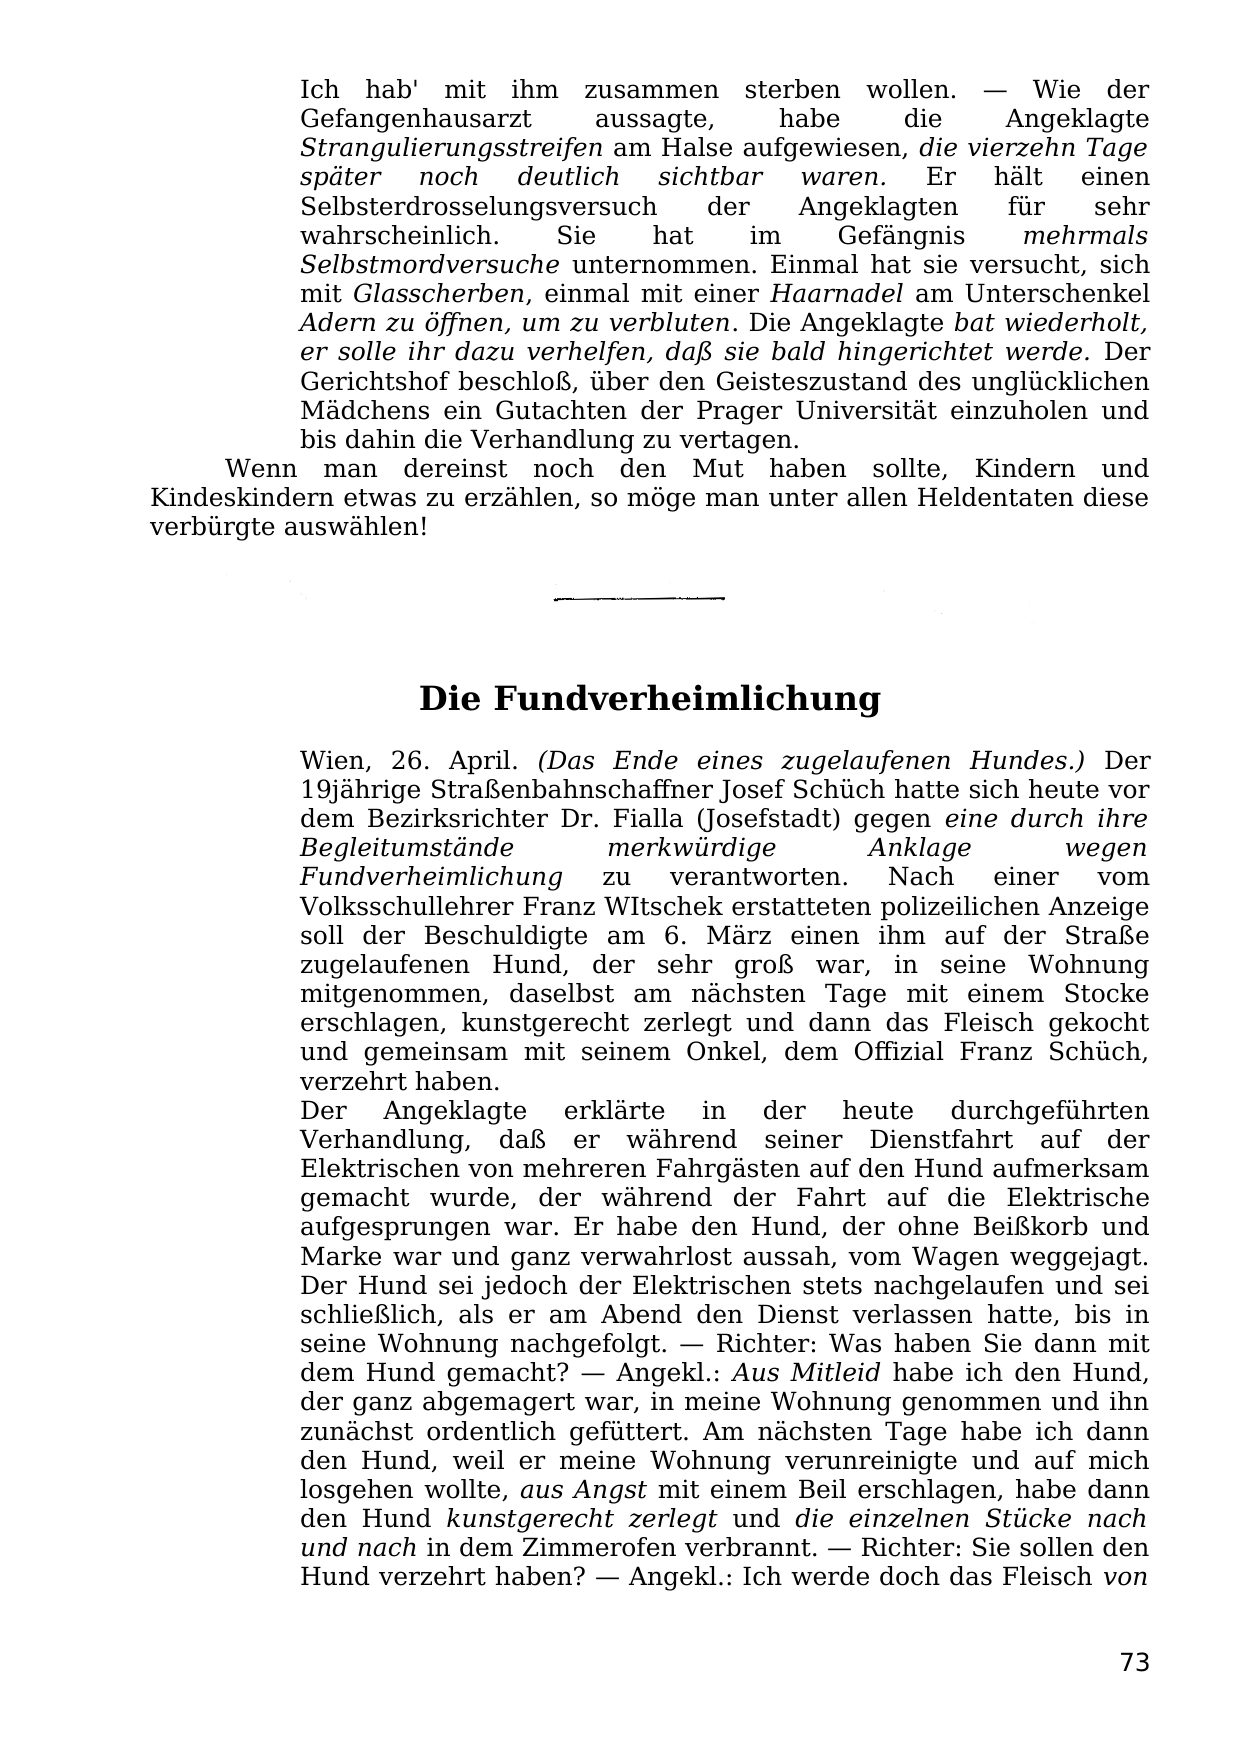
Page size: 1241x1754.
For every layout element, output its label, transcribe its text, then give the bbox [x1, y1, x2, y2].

text Der Angeklagte erklärte in der heute durchgeführten Verhandlung, daß er während seiner Dienstfahrt auf der Elektrischen von mehreren Fahrgästen auf den Hund aufmerksam gemacht wurde, der während der Fahrt auf die Elektrische aufgesprungen war. Er habe den Hund, der ohne Beißkorb und Marke war und ganz verwahrlost aussah, vom Wagen weggejagt. Der Hund sei jedoch der Elektrischen stets nachgelaufen und sei schließlich, als er am Abend den Dienst verlassen hatte, bis in seine Wohnung nachgefolgt. — Richter: Was haben Sie dann mit dem Hund gemacht? — Angekl.: Aus Mitleid habe ich den Hund, der ganz abgemagert war, in meine Wohnung genommen und ihn zunächst ordentlich gefüttert. Am nächsten Tage habe ich dann den Hund, weil er meine Wohnung verunreinigte und auf mich losgehen wollte, aus Angst mit einem Beil erschlagen, habe dann den Hund kunstgerecht zerlegt und die einzelnen Stücke nach und nach in dem Zimmerofen verbrannt. — Richter: Sie sollen den Hund verzehrt haben? — Angekl.: Ich werde doch das Fleisch von [300, 1096, 1151, 1592]
text Die Fundverheimlichung [150, 658, 1151, 718]
text Wenn man dereinst noch den Mut haben sollte, Kindern und Kindeskindern etwas zu erzählen, so möge man unter allen Heldentaten diese verbürgte auswählen! [150, 454, 1151, 542]
text Ich hab' mit ihm zusammen sterben wollen. — Wie der Gefangenhausarzt aussagte, habe die Angeklagte Strangulierungsstreifen am Halse aufgewiesen, die vierzehn Tage später noch deutlich sichtbar waren. Er hält einen Selbsterdrosselungsversuch der Angeklagten für sehr wahrscheinlich. Sie hat im Gefängnis mehrmals Selbstmordversuche unternommen. Einmal hat sie versucht, sich mit Glasscherben, einmal mit einer Haarnadel am Unterschenkel Adern zu öffnen, um zu verbluten. Die Angeklagte bat wiederholt, er solle ihr dazu verhelfen, daß sie bald hingerichtet werde. Der Gerichtshof beschloß, über den Geisteszustand des unglücklichen Mädchens ein Gutachten der Prager Universität einzuholen und bis dahin die Verhandlung zu vertagen. [300, 75, 1151, 454]
text Wien, 26. April. (Das Ende eines zugelaufenen Hundes.) Der 19jährige Straßenbahnschaffner Josef Schüch hatte sich heute vor dem Bezirksrichter Dr. Fialla (Josefstadt) gegen eine durch ihre Begleitumstände merkwürdige Anklage wegen Fundverheimlichung zu verantworten. Nach einer vom Volksschullehrer Franz WItschek erstatteten polizeilichen Anzeige soll der Beschuldigte am 6. März einen ihm auf der Straße zugelaufenen Hund, der sehr groß war, in seine Wohnung mitgenommen, daselbst am nächsten Tage mit einem Stocke erschlagen, kunstgerecht zerlegt und dann das Fleisch gekocht und gemeinsam mit seinem Onkel, dem Offizial Franz Schüch, verzehrt haben. [300, 718, 1151, 1096]
picture [222, 570, 1079, 624]
